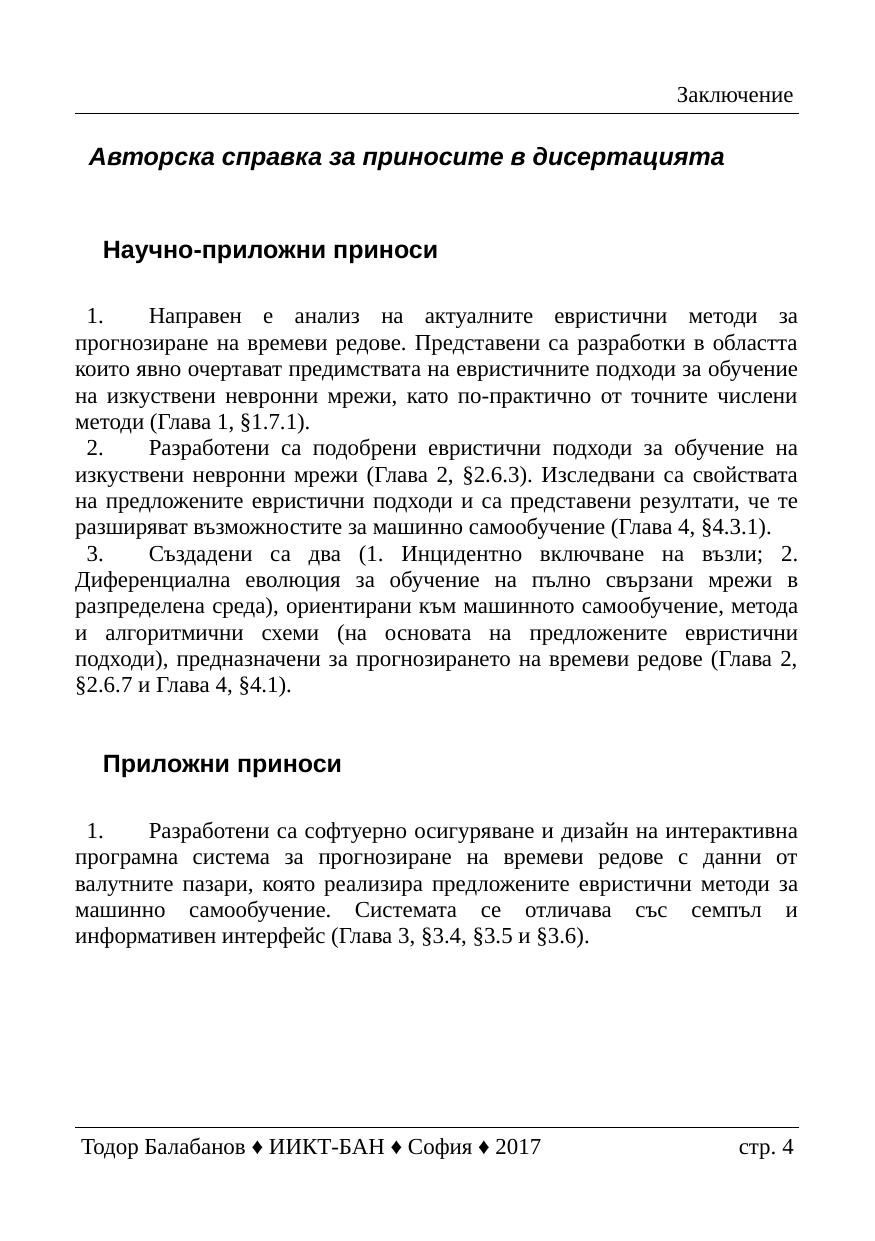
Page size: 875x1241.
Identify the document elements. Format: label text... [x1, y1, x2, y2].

subtitle Научно-приложни приноси [75, 235, 799, 264]
text 2. Разработени са подобрени евристични подходи за обучение на изкуствени невронни мрежи (Глава 2, §2.6.3). Изследвани са свойствата на предложените евристични подходи и са представени резултати, че те разширяват възможностите за машинно самообучение (Глава 4, §4.3.1). [75, 434, 799, 540]
text 1. Направен е анализ на актуалните евристични методи за прогнозиране на времеви редове. Представени са разработки в областта които явно очертават предимствата на евристичните подходи за обучение на изкуствени невронни мрежи, като по-практично от точните числени методи (Глава 1, §1.7.1). [75, 303, 799, 434]
text 1. Разработени са софтуерно осигуряване и дизайн на интерактивна програмна система за прогнозиране на времеви редове с данни от валутните пазари, която реализира предложените евристични методи за машинно самообучение. Системата се отличава със семпъл и информативен интерфейс (Глава 3, §3.4, §3.5 и §3.6). [75, 817, 799, 949]
subtitle Авторска справка за приносите в дисертацията [75, 142, 799, 171]
text 3. Създадени са два (1. Инцидентно включване на възли; 2. Диференциална еволюция за обучение на пълно свързани мрежи в разпределена среда), ориентирани към машинното самообучение, метода и алгоритмични схеми (на основата на предложените евристични подходи), предназначени за прогнозирането на времеви редове (Глава 2, §2.6.7 и Глава 4, §4.1). [75, 540, 799, 698]
subtitle Приложни приноси [75, 749, 799, 778]
